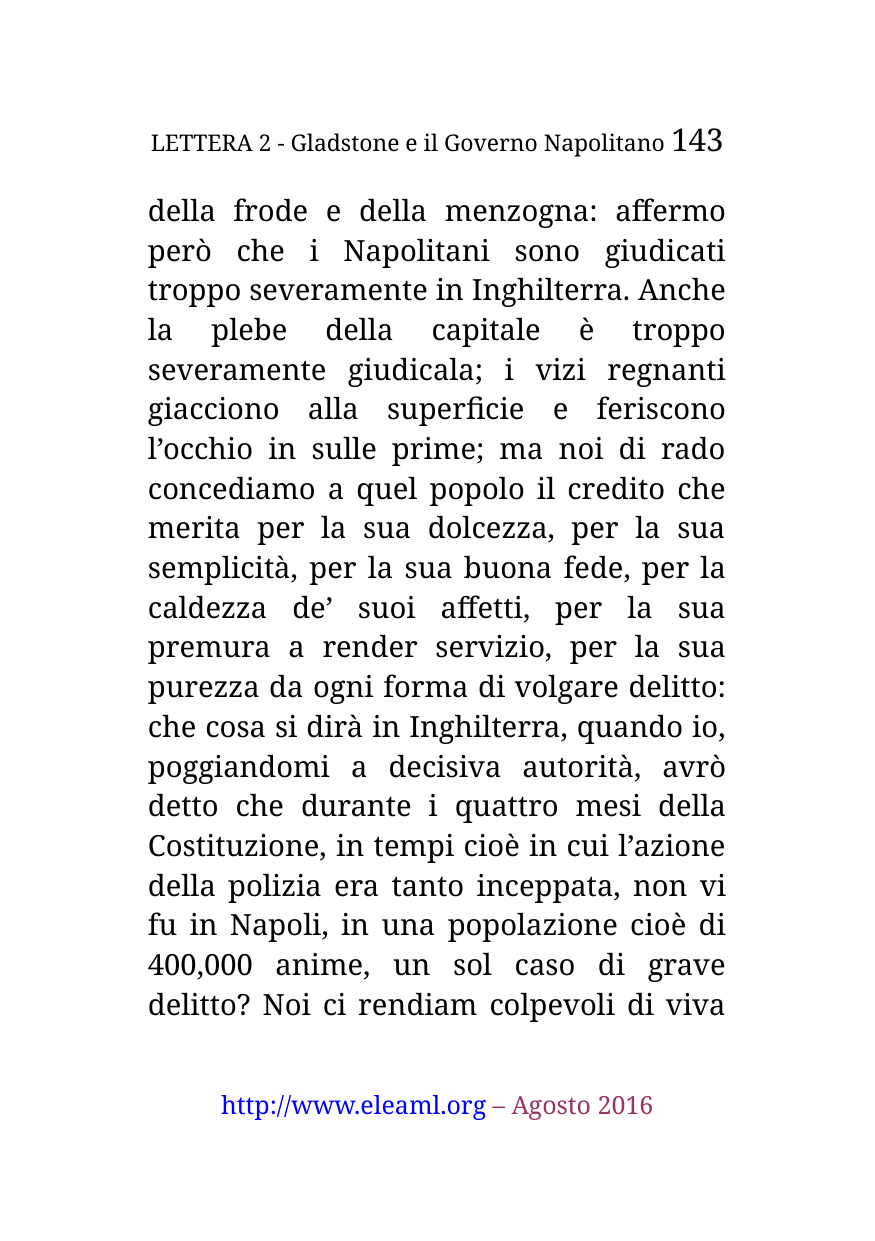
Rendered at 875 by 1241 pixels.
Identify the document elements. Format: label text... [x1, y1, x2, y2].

text della frode e della menzogna: affermo però che i Napolitani sono giudicati troppo severamente in Inghilterra. Anche la plebe della capitale è troppo severamente giudicala; i vizi regnanti giacciono alla superficie e feriscono l’occhio in sulle prime; ma noi di rado concediamo a quel popolo il credito che merita per la sua dolcezza, per la sua semplicità, per la sua buona fede, per la caldezza de’ suoi affetti, per la sua premura a render servizio, per la sua purezza da ogni forma di volgare delitto: che cosa si dirà in Inghilterra, quando io, poggiandomi a decisiva autorità, avrò detto che durante i quattro mesi della Costituzione, in tempi cioè in cui l’azione della polizia era tanto inceppata, non vi fu in Napoli, in una popolazione cioè di 400,000 anime, un sol caso di grave delitto? Noi ci rendiam colpevoli di viva [148, 190, 726, 1024]
